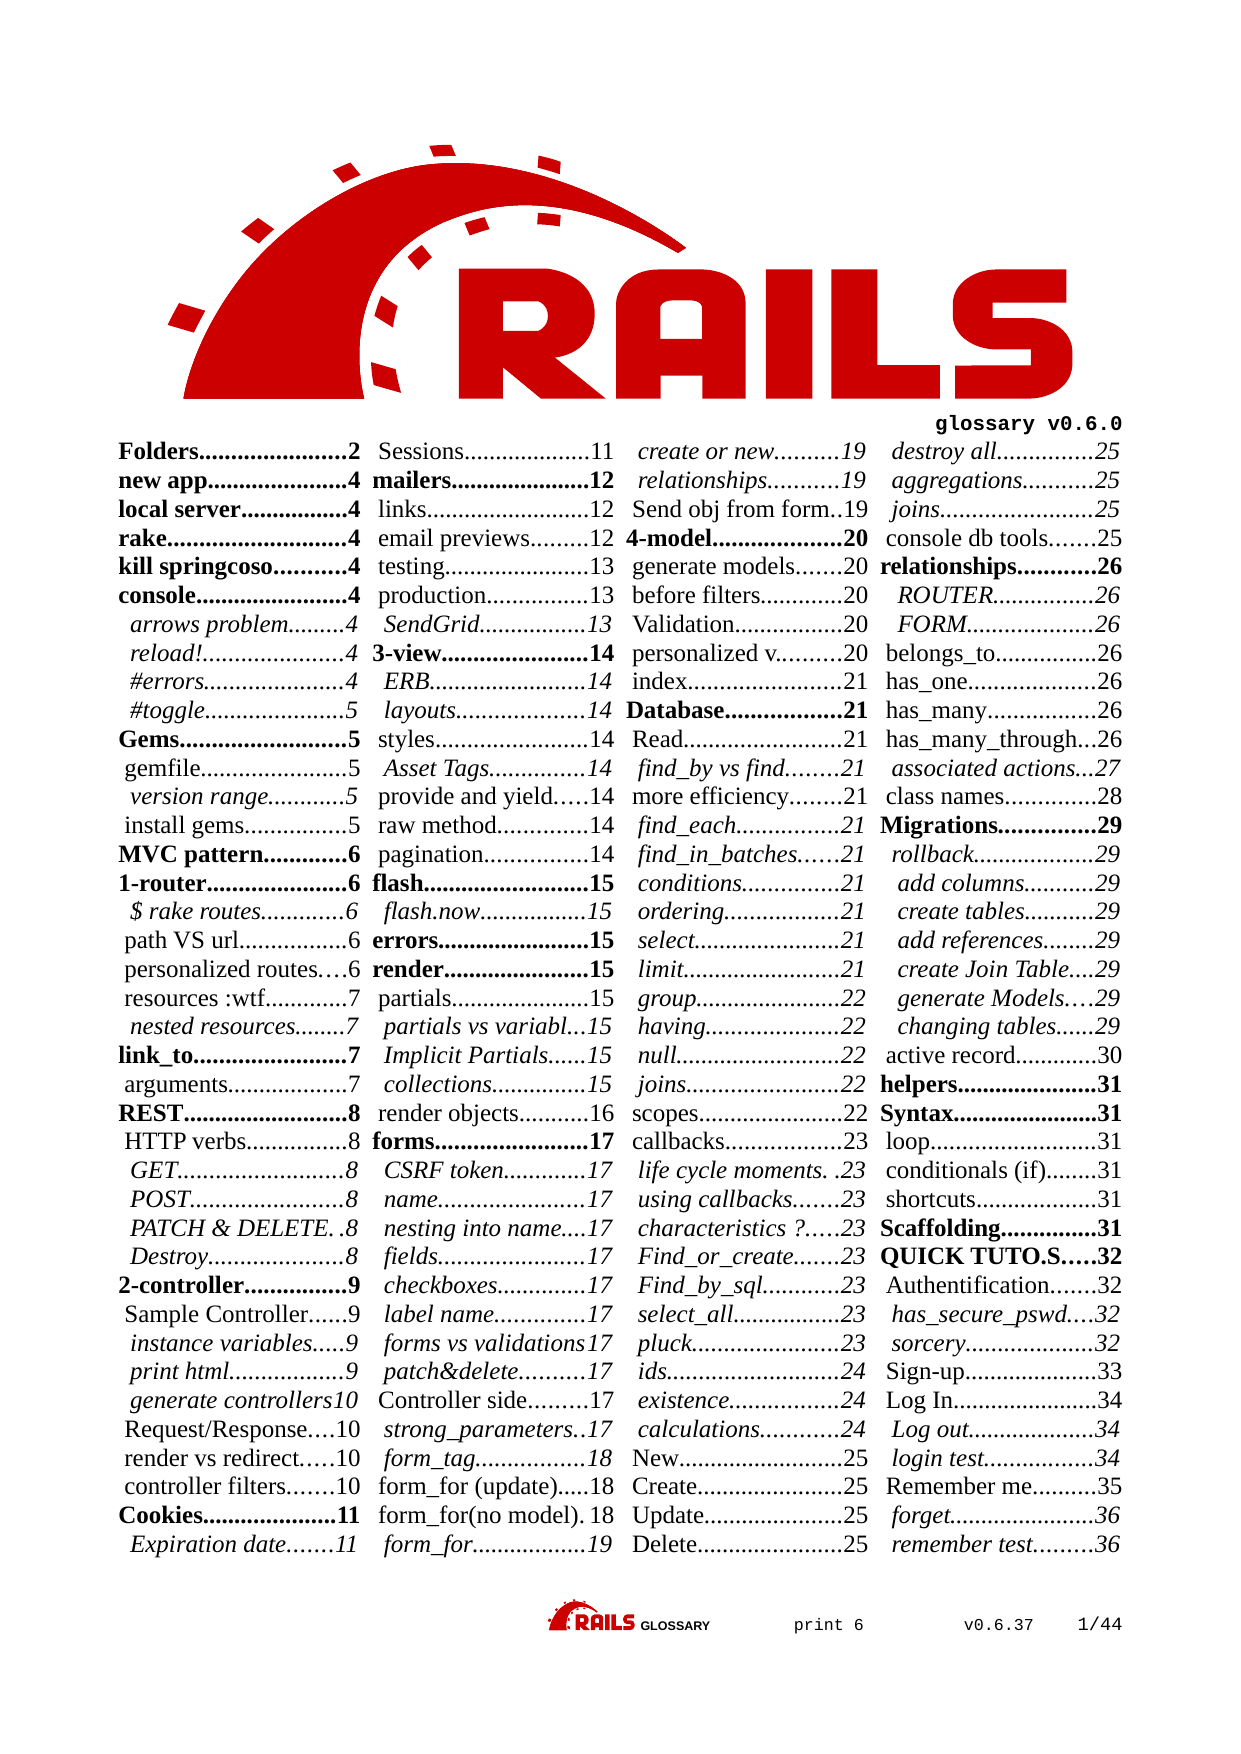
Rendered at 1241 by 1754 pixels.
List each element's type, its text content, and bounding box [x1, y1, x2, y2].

text personalized routes 6 [124, 954, 360, 983]
text REST 8 [118, 1098, 360, 1126]
text has_many 26 [886, 695, 1122, 724]
text 4-model 20 [626, 523, 868, 551]
text console 4 [118, 580, 360, 609]
text partials vs variabl 15 [384, 1011, 614, 1040]
text rollback 29 [891, 839, 1122, 868]
text layouts 14 [384, 695, 614, 724]
text remember test 36 [891, 1529, 1122, 1558]
text find_by vs find 21 [638, 753, 868, 781]
text kill springcoso 4 [118, 551, 360, 580]
text ordering 21 [638, 896, 868, 925]
text Remember me 35 [886, 1471, 1122, 1500]
text Request/Response 10 [124, 1414, 360, 1443]
text Asset Tags 14 [384, 753, 614, 781]
text relationships 26 [880, 551, 1122, 580]
text #toggle 5 [130, 695, 360, 724]
text Scaffolding 31 [880, 1213, 1122, 1241]
text find_each 21 [638, 810, 868, 839]
text flash.now 15 [384, 896, 614, 925]
text add columns 29 [897, 868, 1122, 896]
text 3-view 14 [372, 638, 614, 666]
text joins 22 [638, 1069, 868, 1098]
text Find_or_create 23 [638, 1241, 868, 1270]
text nested resources 7 [130, 1011, 360, 1040]
text Log out 34 [891, 1414, 1122, 1443]
text callbacks 23 [632, 1126, 868, 1155]
text render vs redirect 10 [124, 1443, 360, 1471]
text characteristics ? 23 [638, 1213, 868, 1241]
text generate controllers 10 [130, 1385, 360, 1414]
text forget 36 [891, 1500, 1122, 1529]
text find_in_batches 21 [638, 839, 868, 868]
text #errors 4 [130, 666, 360, 695]
text FORM 26 [897, 609, 1122, 638]
text rake 4 [118, 523, 360, 551]
text active record 30 [886, 1040, 1122, 1069]
text patch&delete 17 [384, 1356, 614, 1385]
text personalized v. 20 [632, 638, 868, 666]
text Delete 25 [632, 1529, 868, 1558]
text POST 8 [130, 1184, 360, 1213]
text sorcery 32 [891, 1328, 1122, 1356]
text life cycle moments 23 [638, 1155, 868, 1184]
text collections 15 [384, 1069, 614, 1098]
text ERB 14 [384, 666, 614, 695]
text New 25 [632, 1443, 868, 1471]
text belongs_to 26 [886, 638, 1122, 666]
text GET 8 [130, 1155, 360, 1184]
text generate Models 29 [897, 983, 1122, 1011]
text conditionals (if) 31 [886, 1155, 1122, 1184]
text 2-controller 9 [118, 1270, 360, 1299]
text local server 4 [118, 494, 360, 523]
text checkboxes 17 [384, 1270, 614, 1299]
text fields 17 [384, 1241, 614, 1270]
text MVC pattern 6 [118, 839, 360, 868]
text render objects 16 [378, 1098, 614, 1126]
text flash 15 [372, 868, 614, 896]
text Create 25 [632, 1471, 868, 1500]
text changing tables 29 [897, 1011, 1122, 1040]
text arguments 7 [124, 1069, 360, 1098]
text select 21 [638, 925, 868, 954]
text form_for 19 [384, 1529, 614, 1558]
text pagination 14 [378, 839, 614, 868]
text form_tag 18 [384, 1443, 614, 1471]
text Find_by_sql 23 [638, 1270, 868, 1299]
text Folders 2 [118, 436, 360, 465]
text Destroy 8 [130, 1241, 360, 1270]
text CSRF token 17 [384, 1155, 614, 1184]
text has_secure_pswd 32 [891, 1299, 1122, 1328]
text links 12 [378, 494, 614, 523]
text Log In 34 [886, 1385, 1122, 1414]
text pluck 23 [638, 1328, 868, 1356]
text controller filters 10 [124, 1471, 360, 1500]
text conditions 21 [638, 868, 868, 896]
text Controller side 17 [378, 1385, 614, 1414]
text has_many_through 26 [886, 724, 1122, 753]
text 1-router 6 [118, 868, 360, 896]
text Migrations 29 [880, 810, 1122, 839]
text create Join Table 29 [897, 954, 1122, 983]
text form_for(no model) 18 [378, 1500, 614, 1529]
text Gems 5 [118, 724, 360, 753]
text create tables 29 [897, 896, 1122, 925]
text label name 17 [384, 1299, 614, 1328]
text production 13 [378, 580, 614, 609]
text using callbacks 23 [638, 1184, 868, 1213]
text QUICK TUTO.S 32 [880, 1241, 1122, 1270]
text relationships 19 [638, 465, 868, 494]
text HTTP verbs 8 [124, 1126, 360, 1155]
text Implicit Partials 15 [384, 1040, 614, 1069]
text existence 24 [638, 1385, 868, 1414]
text version range 5 [130, 781, 360, 810]
text console db tools 25 [886, 523, 1122, 551]
text provide and yield 14 [378, 781, 614, 810]
text raw method 14 [378, 810, 614, 839]
text Syntax 31 [880, 1098, 1122, 1126]
text Sign-up 33 [886, 1356, 1122, 1385]
text Sample Controller 9 [124, 1299, 360, 1328]
text link_to 7 [118, 1040, 360, 1069]
text forms 17 [372, 1126, 614, 1155]
text Database 21 [626, 695, 868, 724]
text add references 29 [897, 925, 1122, 954]
text Cookies 11 [118, 1500, 360, 1529]
text PATCH & DELETE 8 [130, 1213, 360, 1241]
text mailers 12 [372, 465, 614, 494]
text email previews 12 [378, 523, 614, 551]
text login test 34 [891, 1443, 1122, 1471]
text name 17 [384, 1184, 614, 1213]
text print html 9 [130, 1356, 360, 1385]
text instance variables 9 [130, 1328, 360, 1356]
text glossary v0.6.0 [118, 413, 1122, 436]
text forms vs validations 17 [384, 1328, 614, 1356]
text loop 31 [886, 1126, 1122, 1155]
text $ rake routes 6 [130, 896, 360, 925]
text errors 15 [372, 925, 614, 954]
text create or new 19 [638, 436, 868, 465]
text testing 13 [378, 551, 614, 580]
text aggregations 25 [891, 465, 1122, 494]
text generate models 20 [632, 551, 868, 580]
text Authentification 32 [886, 1270, 1122, 1299]
text joins 25 [891, 494, 1122, 523]
text select_all 23 [638, 1299, 868, 1328]
text strong_parameters 17 [384, 1414, 614, 1443]
text path VS url 6 [124, 925, 360, 954]
text has_one 26 [886, 666, 1122, 695]
text having 22 [638, 1011, 868, 1040]
text shortcuts 31 [886, 1184, 1122, 1213]
text null 22 [638, 1040, 868, 1069]
text nesting into name 17 [384, 1213, 614, 1241]
text resources :wtf 7 [124, 983, 360, 1011]
text Validation 20 [632, 609, 868, 638]
text index 21 [632, 666, 868, 695]
text Send obj from form 19 [632, 494, 868, 523]
text limit 21 [638, 954, 868, 983]
text ids 24 [638, 1356, 868, 1385]
text Expiration date 11 [130, 1529, 360, 1558]
text form_for (update) 18 [378, 1471, 614, 1500]
text SendGrid 13 [384, 609, 614, 638]
text Read 21 [632, 724, 868, 753]
text ROUTER 26 [897, 580, 1122, 609]
text more efficiency 21 [632, 781, 868, 810]
text partials 15 [378, 983, 614, 1011]
text class names 28 [886, 781, 1122, 810]
text group 22 [638, 983, 868, 1011]
text helpers 31 [880, 1069, 1122, 1098]
text Sessions 11 [378, 436, 614, 465]
text associated actions 27 [891, 753, 1122, 781]
text new app 4 [118, 465, 360, 494]
text calculations 24 [638, 1414, 868, 1443]
text install gems 5 [124, 810, 360, 839]
text gemfile 5 [124, 753, 360, 781]
text reload! 4 [130, 638, 360, 666]
text before filters 20 [632, 580, 868, 609]
text render 15 [372, 954, 614, 983]
text destroy all 25 [891, 436, 1122, 465]
text arrows problem 4 [130, 609, 360, 638]
text styles 14 [378, 724, 614, 753]
text scopes 22 [632, 1098, 868, 1126]
text Update 25 [632, 1500, 868, 1529]
